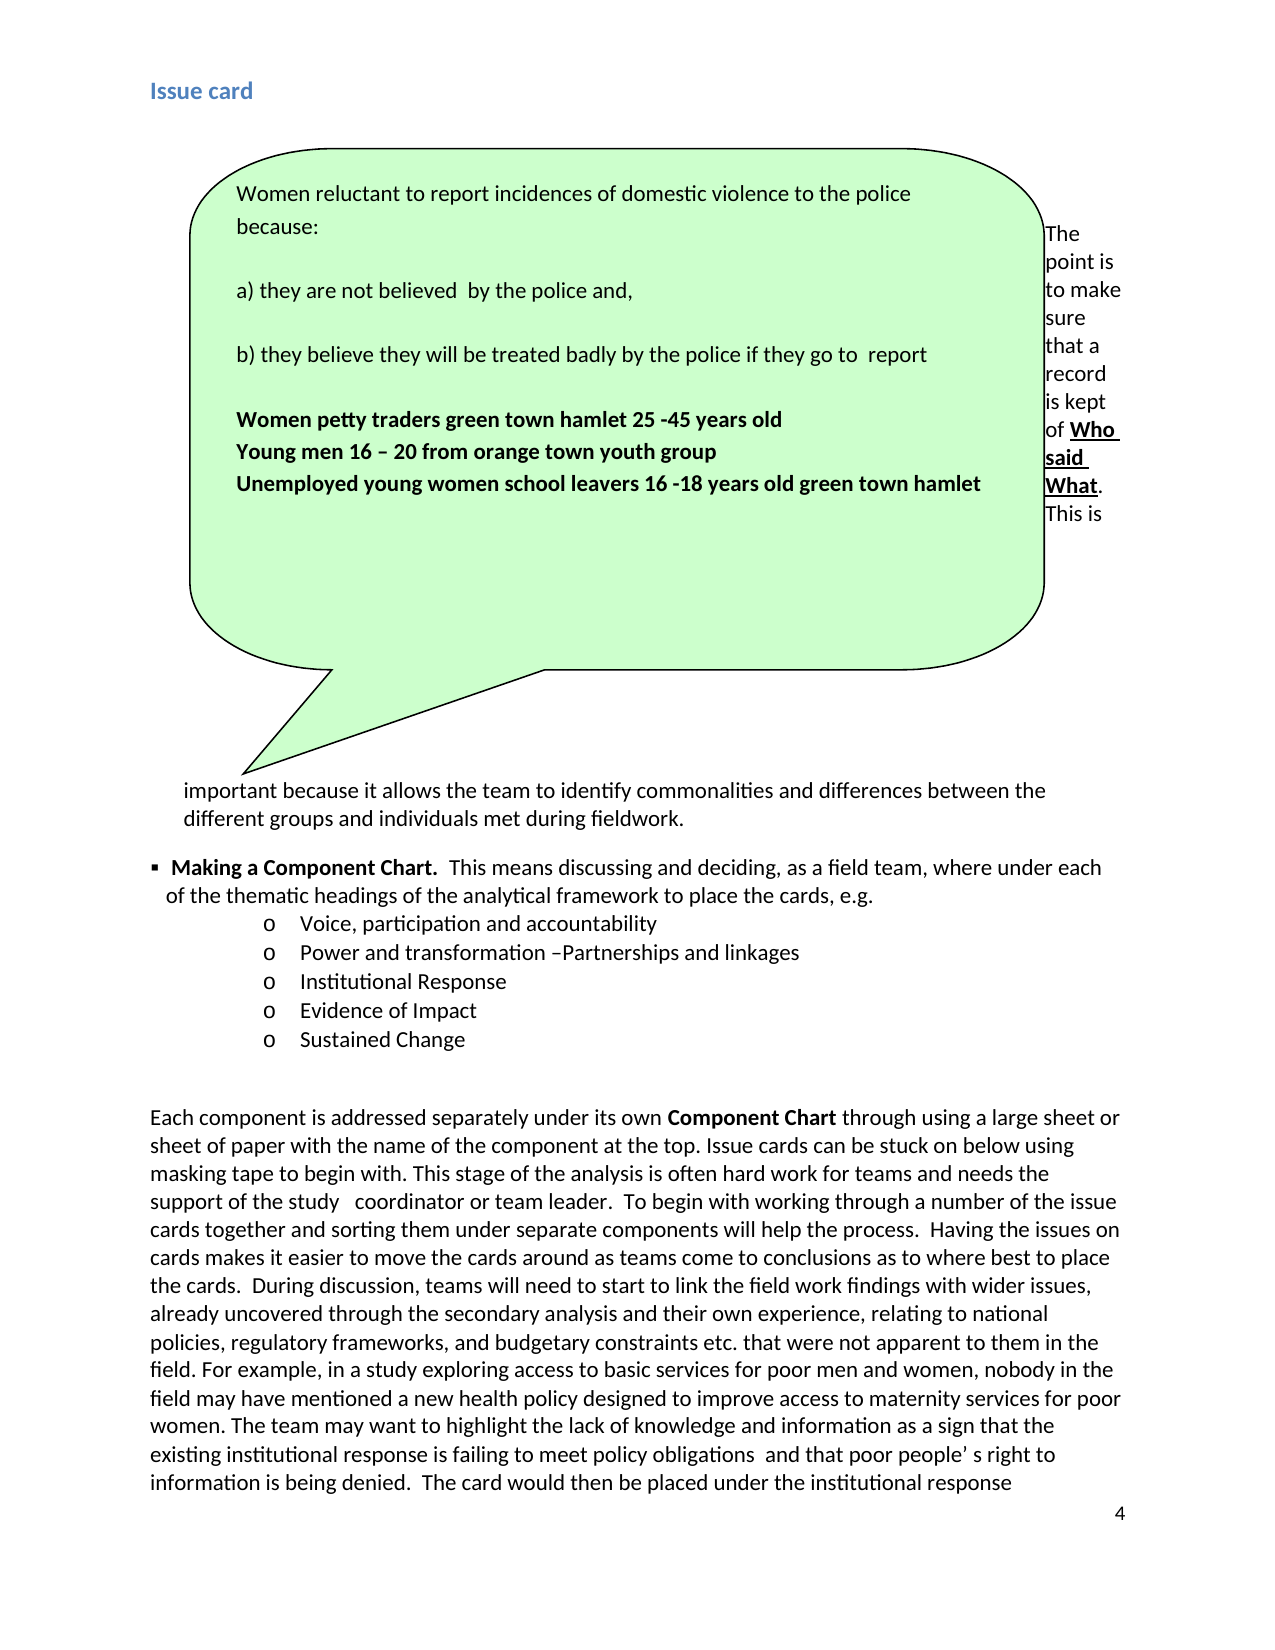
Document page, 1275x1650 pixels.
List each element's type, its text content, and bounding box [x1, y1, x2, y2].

text Each component is addressed separately under its own Component Chart through using a large sheet or sheet of paper with the name of the component at the top. Issue cards can be stuck on below using masking tape to begin with. This stage of the analysis is often hard work for teams and needs the support of the study coordinator or team leader. To begin with working through a number of the issue cards together and sorting them under separate components will help the process. Having the issues on cards makes it easier to move the cards around as teams come to conclusions as to where best to place the cards. During discussion, teams will need to start to link the field work findings with wider issues, already uncovered through the secondary analysis and their own experience, relating to national policies, regulatory frameworks, and budgetary constraints etc. that were not apparent to them in the field. For example, in a study exploring access to basic services for poor men and women, nobody in the field may have mentioned a new health policy designed to improve access to maternity services for poor women. The team may want to highlight the lack of knowledge and information as a sign that the existing institutional response is failing to meet policy obligations and that poor people’ s right to information is being denied. The card would then be placed under the institutional response [150, 1103, 1125, 1496]
list Making a Component Chart. This means discussing and deciding, as a field team, where under each of the thematic headings of the analytical framework to place the cards, e.g. [150, 853, 1125, 909]
list Sustained Change [262, 1025, 1125, 1054]
list Voice, participation and accountability [262, 909, 1125, 938]
list Power and transformation –Partnerships and linkages [262, 938, 1125, 967]
text Issue card [150, 75, 1125, 106]
text The point is to make sure that a record is kept of Who said What. This is important because it allows the team to identify commonalities and differences between the different groups and individuals met during fieldwork. [183, 219, 1125, 832]
list Evidence of Impact [262, 996, 1125, 1025]
list Institutional Response [262, 967, 1125, 996]
